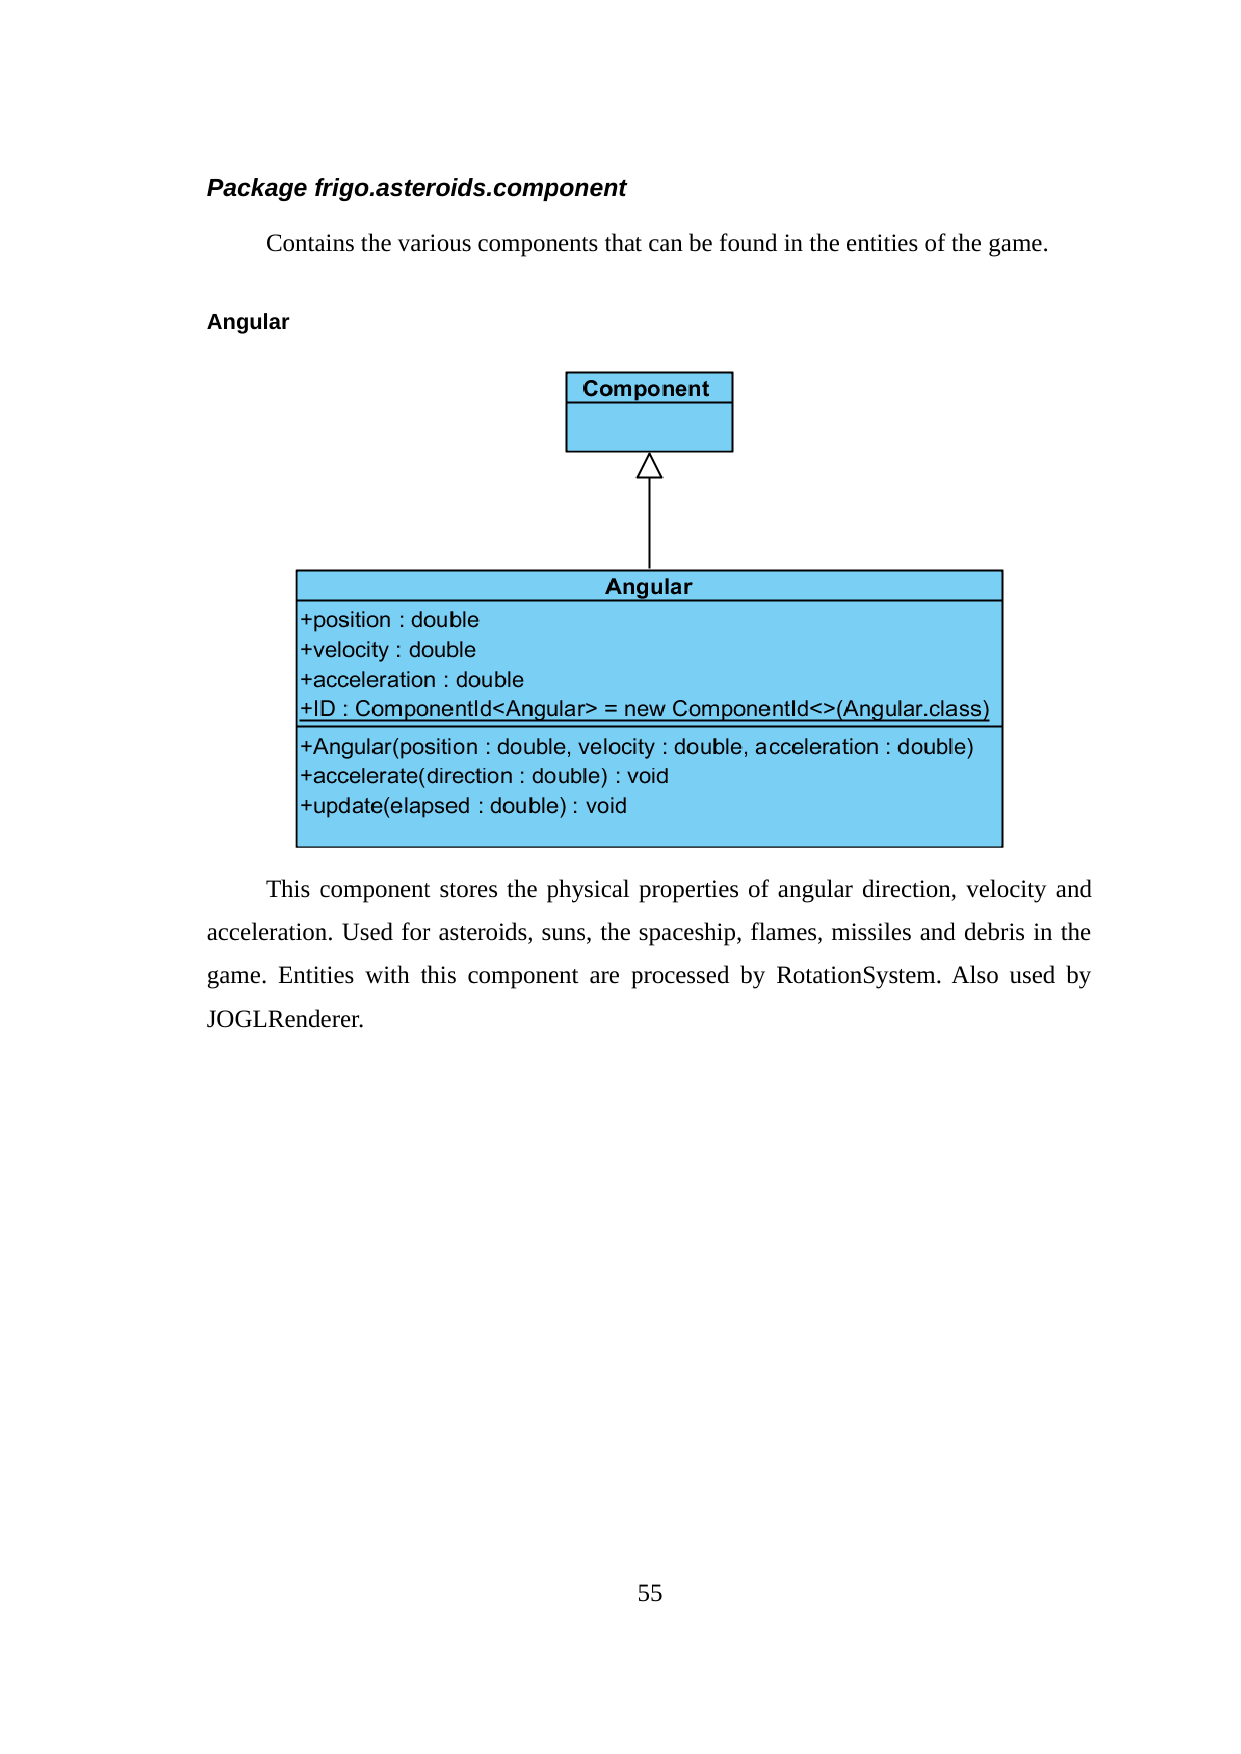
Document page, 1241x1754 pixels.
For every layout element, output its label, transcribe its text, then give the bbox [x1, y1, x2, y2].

picture [295, 371, 1004, 848]
subtitle Angular [207, 308, 1093, 334]
subtitle Package frigo.asteroids.component [207, 173, 1093, 201]
text Contains the various components that can be found in the entities of the game. [207, 228, 1093, 257]
text This component stores the physical properties of angular direction, velocity and acceleration. Used for asteroids, suns, the spaceship, flames, missiles and debris in the game. Entities with this component are processed by RotationSystem. Also used by JOGLRenderer. [207, 874, 1093, 1032]
